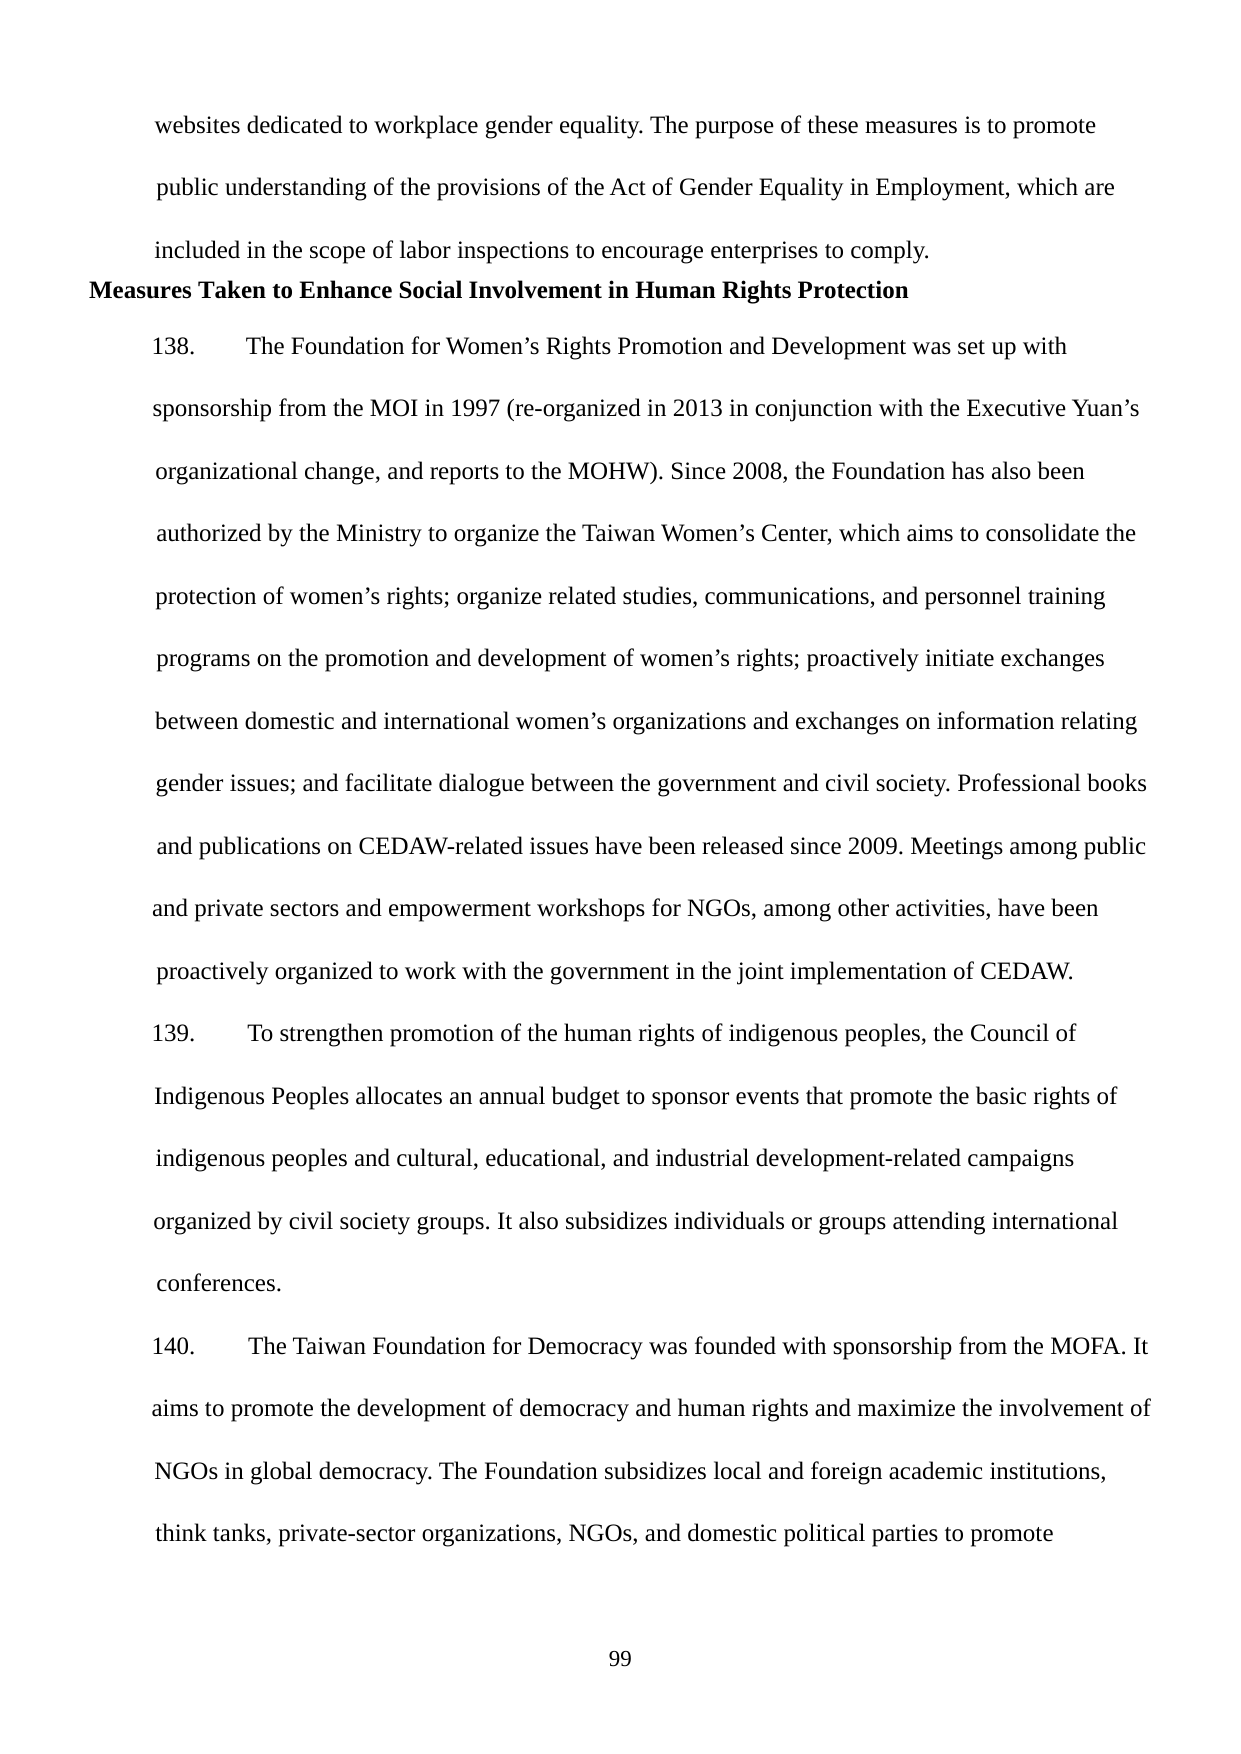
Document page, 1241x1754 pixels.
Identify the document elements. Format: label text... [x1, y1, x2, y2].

list To strengthen promotion of the human rights of indigenous peoples, the Council of Indigenous Peoples allocates an annual budget to sponsor events that promote the basic rights of indigenous peoples and cultural, educational, and industrial development-related campaigns organized by civil society groups. It also subsidizes individuals or groups attending international conferences. [142, 991, 1151, 1303]
subtitle Measures Taken to Enhance Social Involvement in Human Rights Protection [89, 270, 1083, 303]
list The Foundation for Women’s Rights Promotion and Development was set up with sponsorship from the MOI in 1997 (re-organized in 2013 in conjunction with the Executive Yuan’s organizational change, and reports to the MOHW). Since 2008, the Foundation has also been authorized by the Ministry to organize the Taiwan Women’s Center, which aims to consolidate the protection of women’s rights; organize related studies, communications, and personnel training programs on the promotion and development of women’s rights; proactively initiate exchanges between domestic and international women’s organizations and exchanges on information relating gender issues; and facilitate dialogue between the government and civil society. Professional books and publications on CEDAW-related issues have been released since 2009. Meetings among public and private sectors and empowerment workshops for NGOs, among other activities, have been proactively organized to work with the government in the joint implementation of CEDAW. [142, 303, 1151, 991]
list The Taiwan Foundation for Democracy was founded with sponsorship from the MOFA. It aims to promote the development of democracy and human rights and maximize the involvement of NGOs in global democracy. The Foundation subsidizes local and foreign academic institutions, think tanks, private-sector organizations, NGOs, and domestic political parties to promote [142, 1303, 1151, 1553]
list websites dedicated to workplace gender equality. The purpose of these measures is to promote public understanding of the provisions of the Act of Gender Equality in Employment, which are included in the scope of labor inspections to encourage enterprises to comply. [142, 83, 1151, 270]
